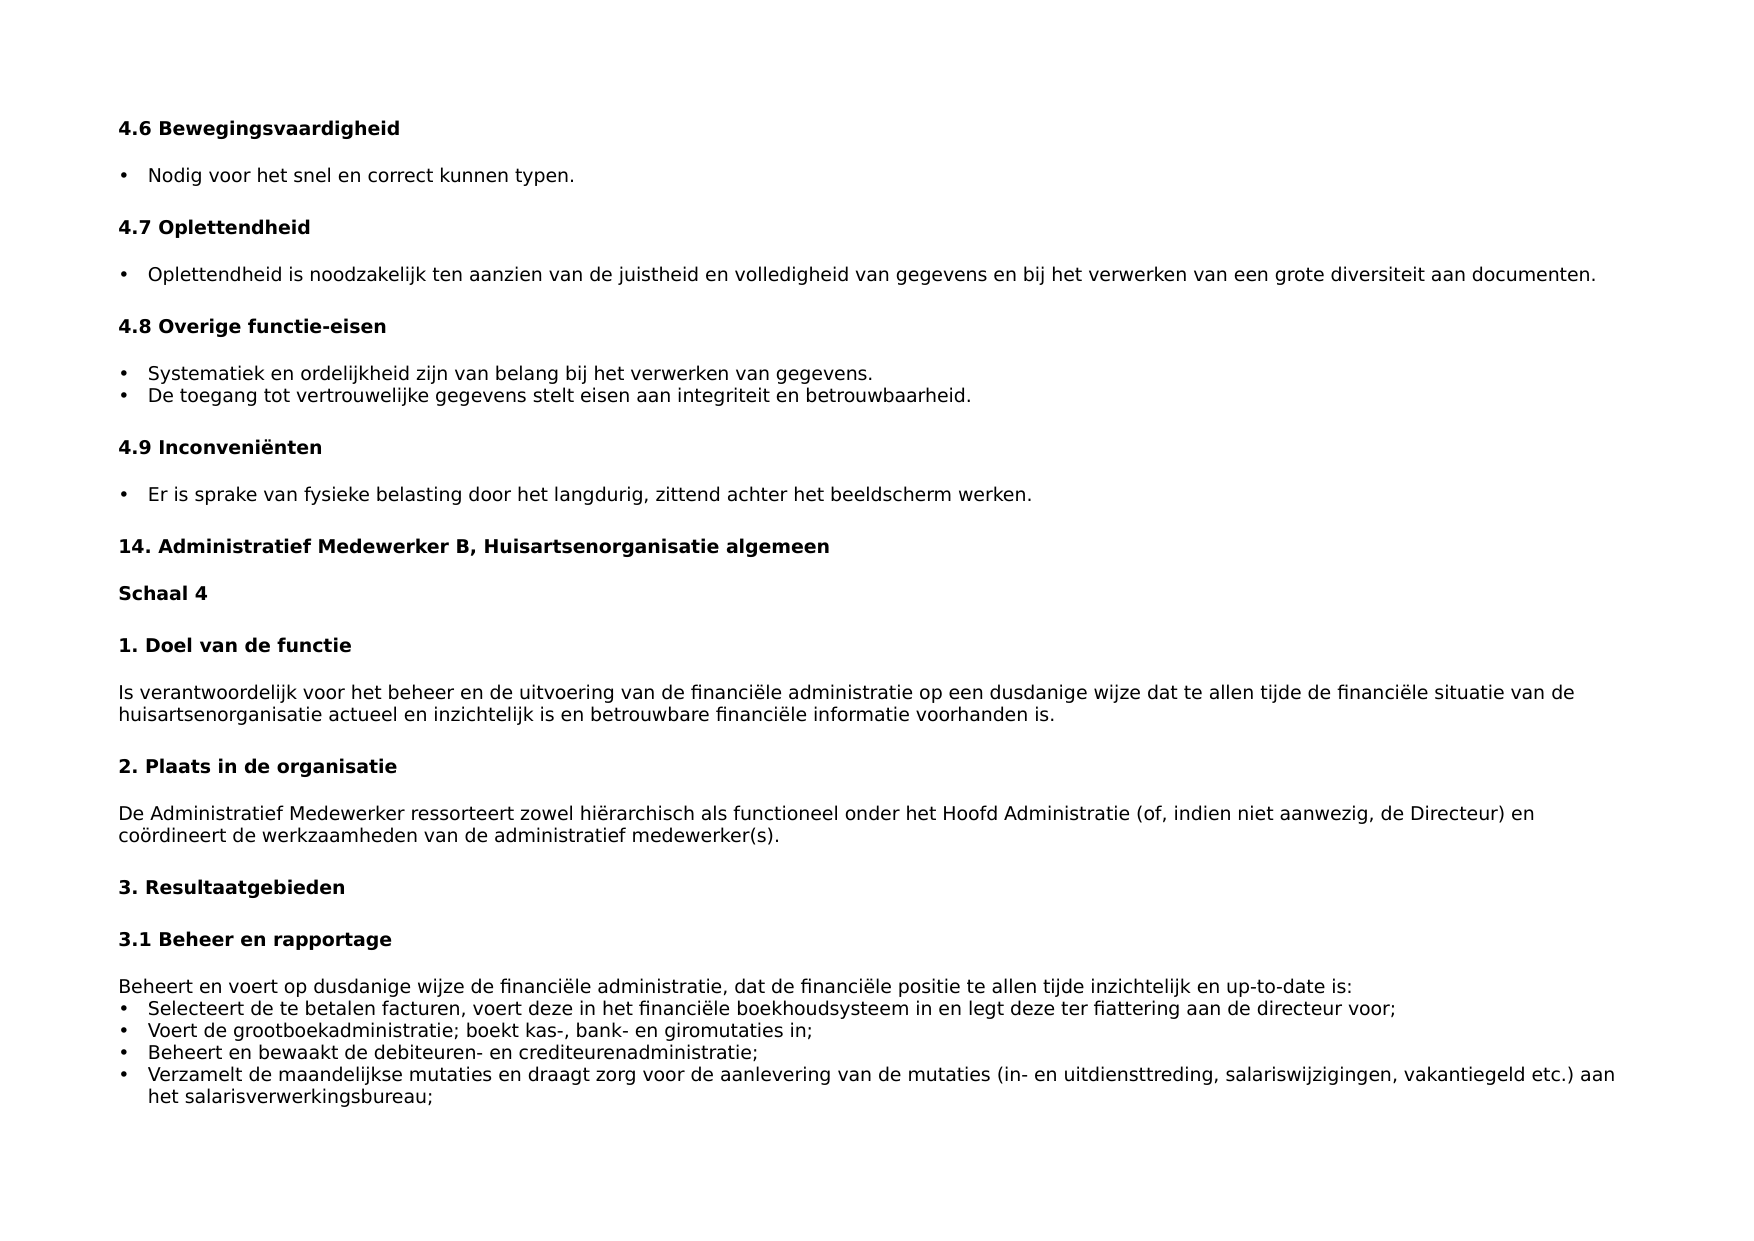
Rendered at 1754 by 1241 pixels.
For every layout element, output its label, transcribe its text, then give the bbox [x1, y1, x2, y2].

subtitle 1. Doel van de functie [118, 635, 1636, 657]
text • Er is sprake van fysieke belasting door het langdurig, zittend achter het beeldscherm werken. [118, 484, 1636, 506]
text De Administratief Medewerker ressorteert zowel hiërarchisch als functioneel onder het Hoofd Administratie (of, indien niet aanwezig, de Directeur) en coördineert de werkzaamheden van de administratief medewerker(s). [118, 803, 1636, 847]
text • De toegang tot vertrouwelijke gegevens stelt eisen aan integriteit en betrouwbaarheid. [118, 385, 1636, 407]
subtitle 14. Administratief Medewerker B, Huisartsenorganisatie algemeen [118, 536, 1636, 558]
text • Nodig voor het snel en correct kunnen typen. [118, 165, 1636, 187]
text • Beheert en bewaakt de debiteuren- en crediteurenadministratie; [118, 1042, 1636, 1064]
text • Verzamelt de maandelijkse mutaties en draagt zorg voor de aanlevering van de mutaties (in- en uitdiensttreding, salariswijzigingen, vakantiegeld etc.) aan het salarisverwerkingsbureau; [118, 1064, 1636, 1108]
text • Systematiek en ordelijkheid zijn van belang bij het verwerken van gegevens. [118, 363, 1636, 385]
text • Selecteert de te betalen facturen, voert deze in het financiële boekhoudsysteem in en legt deze ter fiattering aan de directeur voor; [118, 998, 1636, 1020]
subtitle 3.1 Beheer en rapportage [118, 929, 1636, 951]
subtitle 4.7 Oplettendheid [118, 217, 1636, 239]
subtitle 3. Resultaatgebieden [118, 877, 1636, 899]
subtitle 4.6 Bewegingsvaardigheid [118, 118, 1636, 140]
text Schaal 4 [118, 583, 1636, 605]
subtitle 2. Plaats in de organisatie [118, 756, 1636, 778]
text • Voert de grootboekadministratie; boekt kas-, bank- en giromutaties in; [118, 1020, 1636, 1042]
text Is verantwoordelijk voor het beheer en de uitvoering van de financiële administratie op een dusdanige wijze dat te allen tijde de financiële situatie van de huisartsenorganisatie actueel en inzichtelijk is en betrouwbare financiële informatie voorhanden is. [118, 682, 1636, 726]
subtitle 4.9 Inconveniënten [118, 437, 1636, 459]
subtitle 4.8 Overige functie-eisen [118, 316, 1636, 338]
text Beheert en voert op dusdanige wijze de financiële administratie, dat de financiële positie te allen tijde inzichtelijk en up-to-date is: [118, 976, 1636, 998]
text • Oplettendheid is noodzakelijk ten aanzien van de juistheid en volledigheid van gegevens en bij het verwerken van een grote diversiteit aan documenten. [118, 264, 1636, 286]
